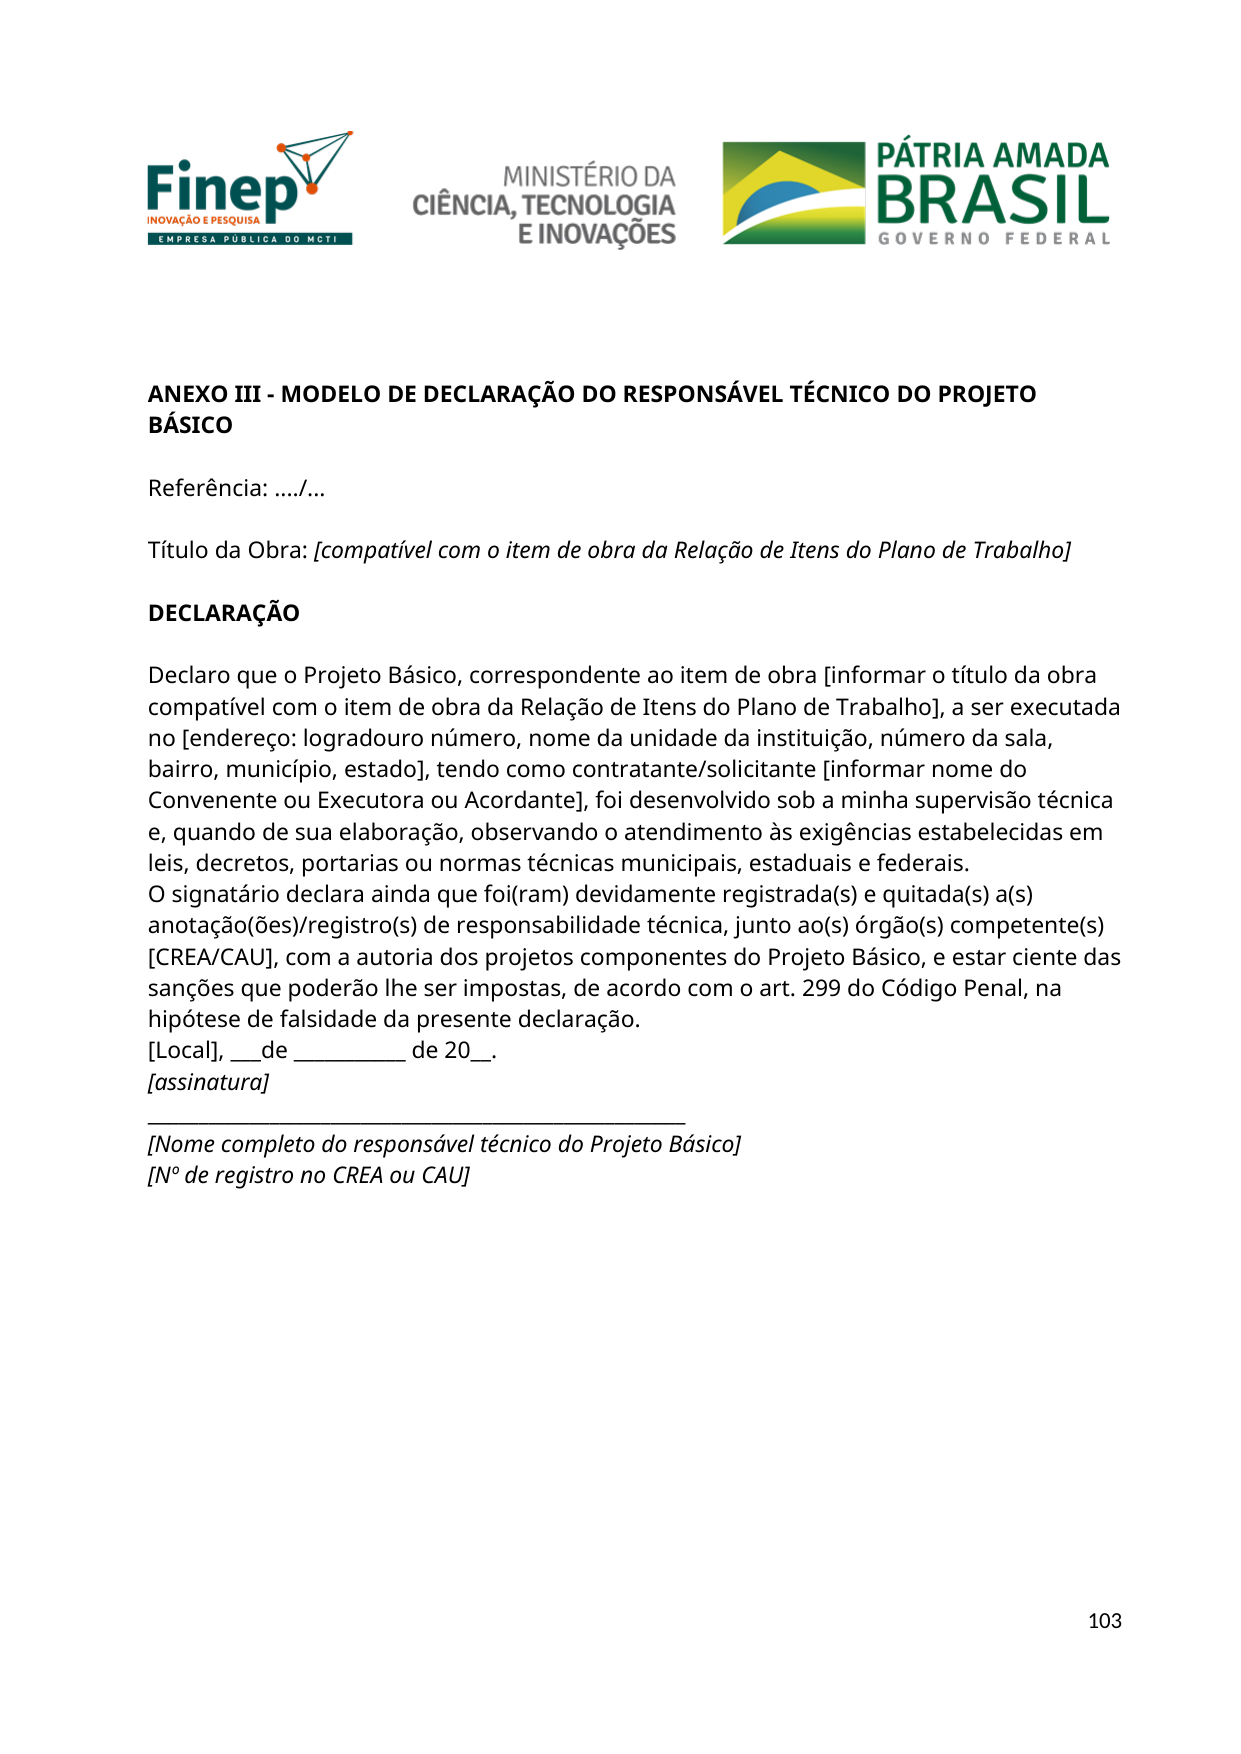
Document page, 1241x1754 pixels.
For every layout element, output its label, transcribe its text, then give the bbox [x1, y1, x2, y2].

text Título da Obra: [compatível com o item de obra da Relação de Itens do Plano de Trabalho] [148, 534, 1122, 566]
list [Nº de registro no CREA ou CAU] [148, 1159, 1039, 1191]
text [Nome completo do responsável técnico do Projeto Básico] [148, 1128, 1122, 1159]
text ANEXO III - MODELO DE DECLARAÇÃO DO RESPONSÁVEL TÉCNICO DO PROJETO BÁSICO [148, 378, 1122, 441]
text [assinatura] [148, 1066, 1122, 1097]
text O signatário declara ainda que foi(ram) devidamente registrada(s) e quitada(s) a(s) anotação(ões)/registro(s) de responsabilidade técnica, junto ao(s) órgão(s) competente(s) [CREA/CAU], com a autoria dos projetos componentes do Projeto Básico, e estar ciente das sanções que poderão lhe ser impostas, de acordo com o art. 299 do Código Penal, na hipótese de falsidade da presente declaração. [148, 878, 1122, 1034]
text _____________________________________________________ [148, 1097, 1122, 1128]
text DECLARAÇÃO [148, 597, 1122, 628]
text Declaro que o Projeto Básico, correspondente ao item de obra [informar o título da obra compatível com o item de obra da Relação de Itens do Plano de Trabalho], a ser executada no [endereço: logradouro número, nome da unidade da instituição, número da sala, bairro, município, estado], tendo como contratante/solicitante [informar nome do Convenente ou Executora ou Acordante], foi desenvolvido sob a minha supervisão técnica e, quando de sua elaboração, observando o atendimento às exigências estabelecidas em leis, decretos, portarias ou normas técnicas municipais, estaduais e federais. [148, 659, 1122, 878]
text Referência: ..../... [148, 472, 1122, 503]
text [Local], ___de ___________ de 20__. [148, 1034, 1122, 1066]
